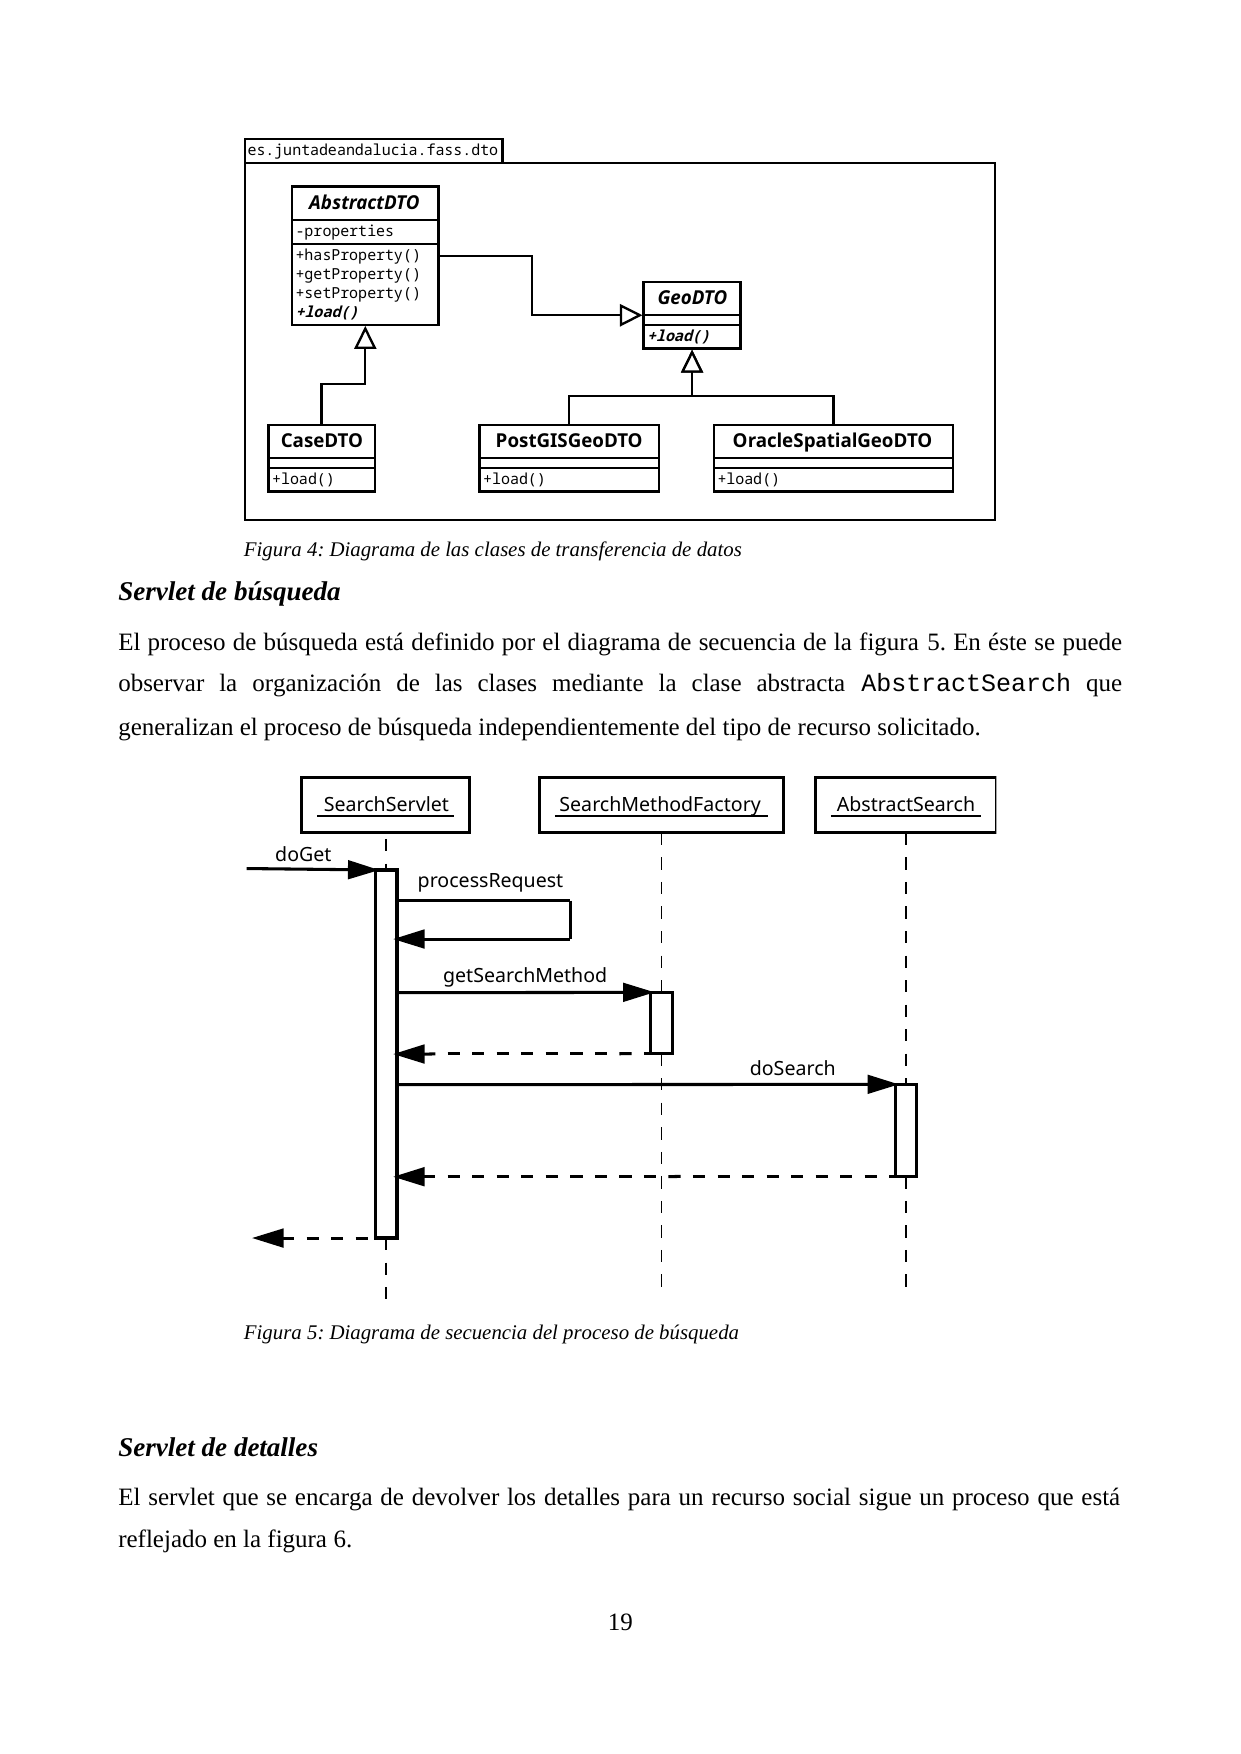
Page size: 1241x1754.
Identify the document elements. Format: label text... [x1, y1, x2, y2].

text Figura 4: Diagrama de las clases de transferencia de datos [244, 132, 997, 561]
subtitle Servlet de búsqueda [118, 118, 1122, 606]
text Figura 5: Diagrama de secuencia del proceso de búsqueda [244, 780, 997, 1344]
subtitle El proceso de búsqueda está definido por el diagrama de secuencia de la figura 5. En éste se puede observar la organización de las clases mediante la clase abstracta AbstractSearch que generalizan el proceso de búsqueda independientemente del tipo de recurso solicitado. [118, 628, 1122, 741]
subtitle El servlet que se encarga de devolver los detalles para un recurso social sigue un proceso que está reflejado en la figura 6. [118, 1483, 1122, 1552]
subtitle Servlet de detalles [118, 1432, 1122, 1462]
